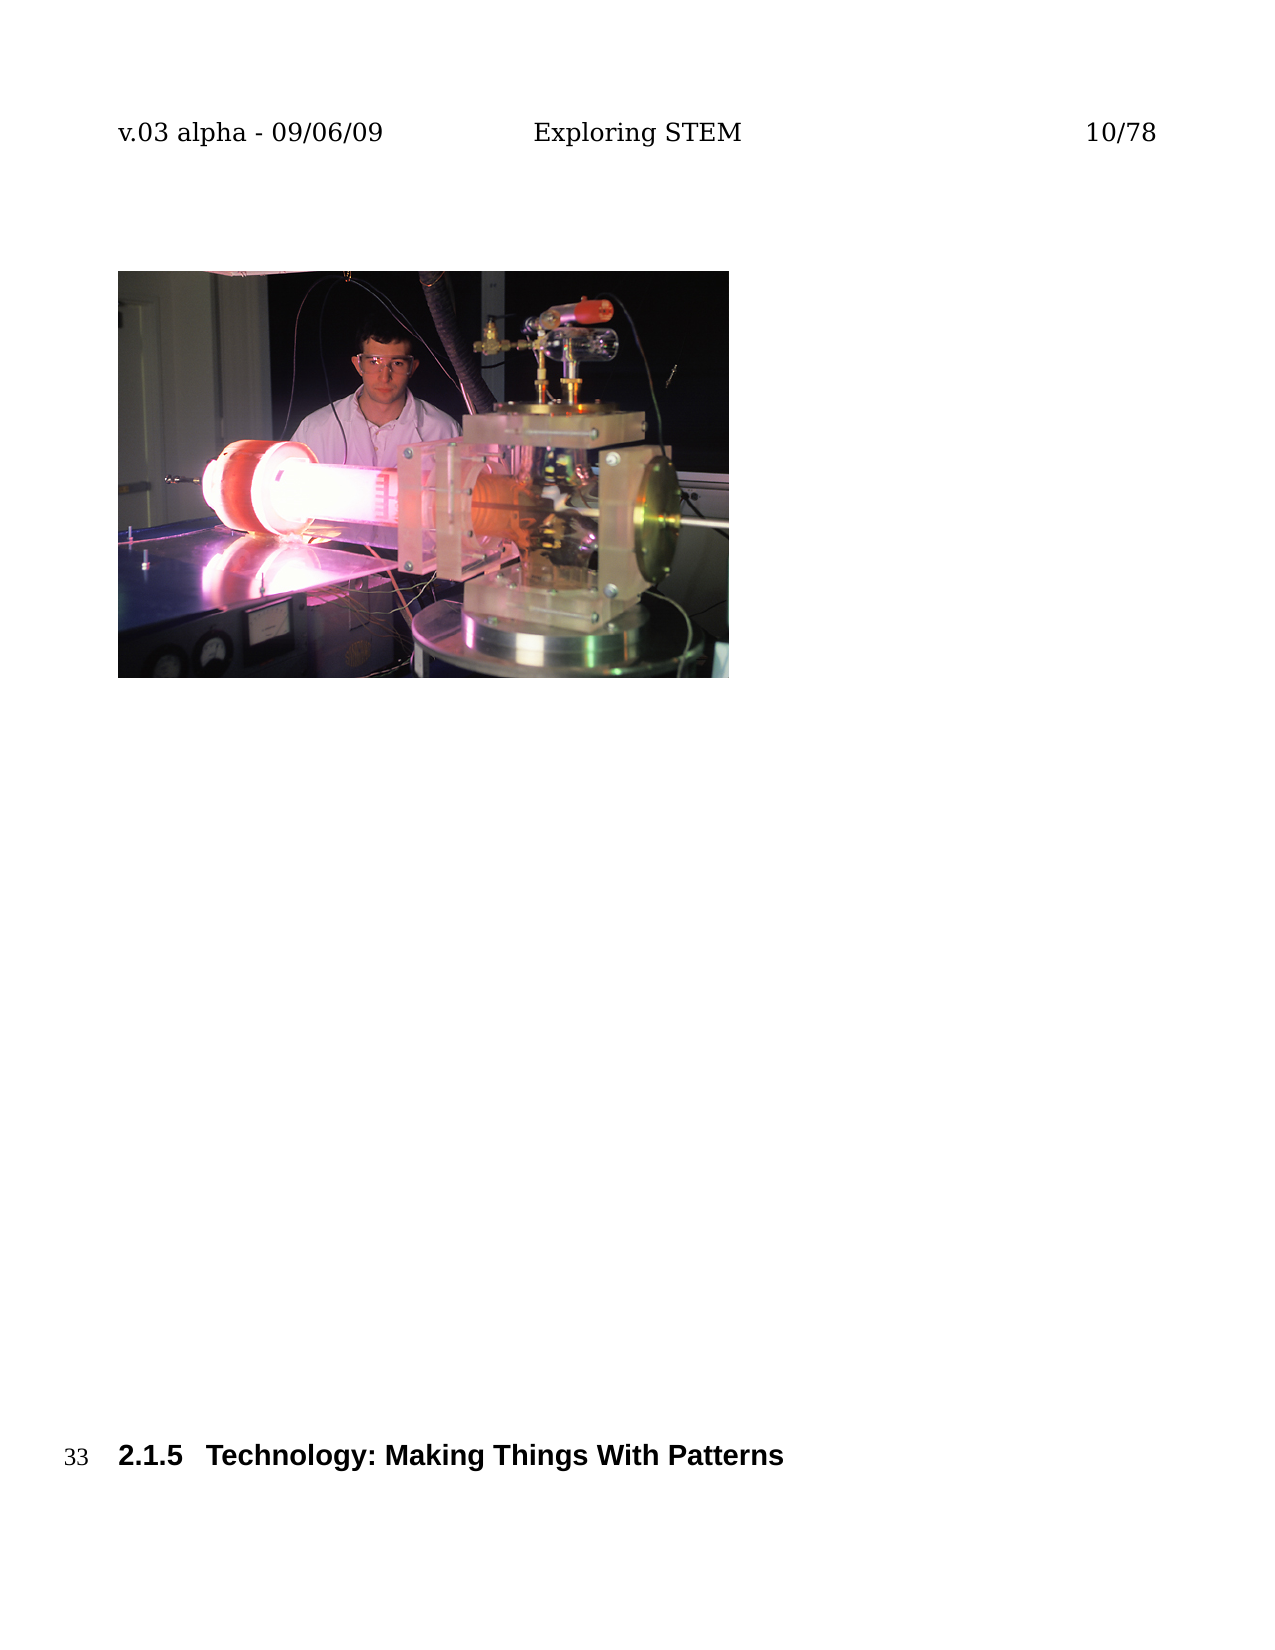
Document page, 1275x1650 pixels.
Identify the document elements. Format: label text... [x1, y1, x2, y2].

subtitle Technology: Making Things With Patterns [118, 1437, 1157, 1471]
picture [118, 271, 729, 678]
